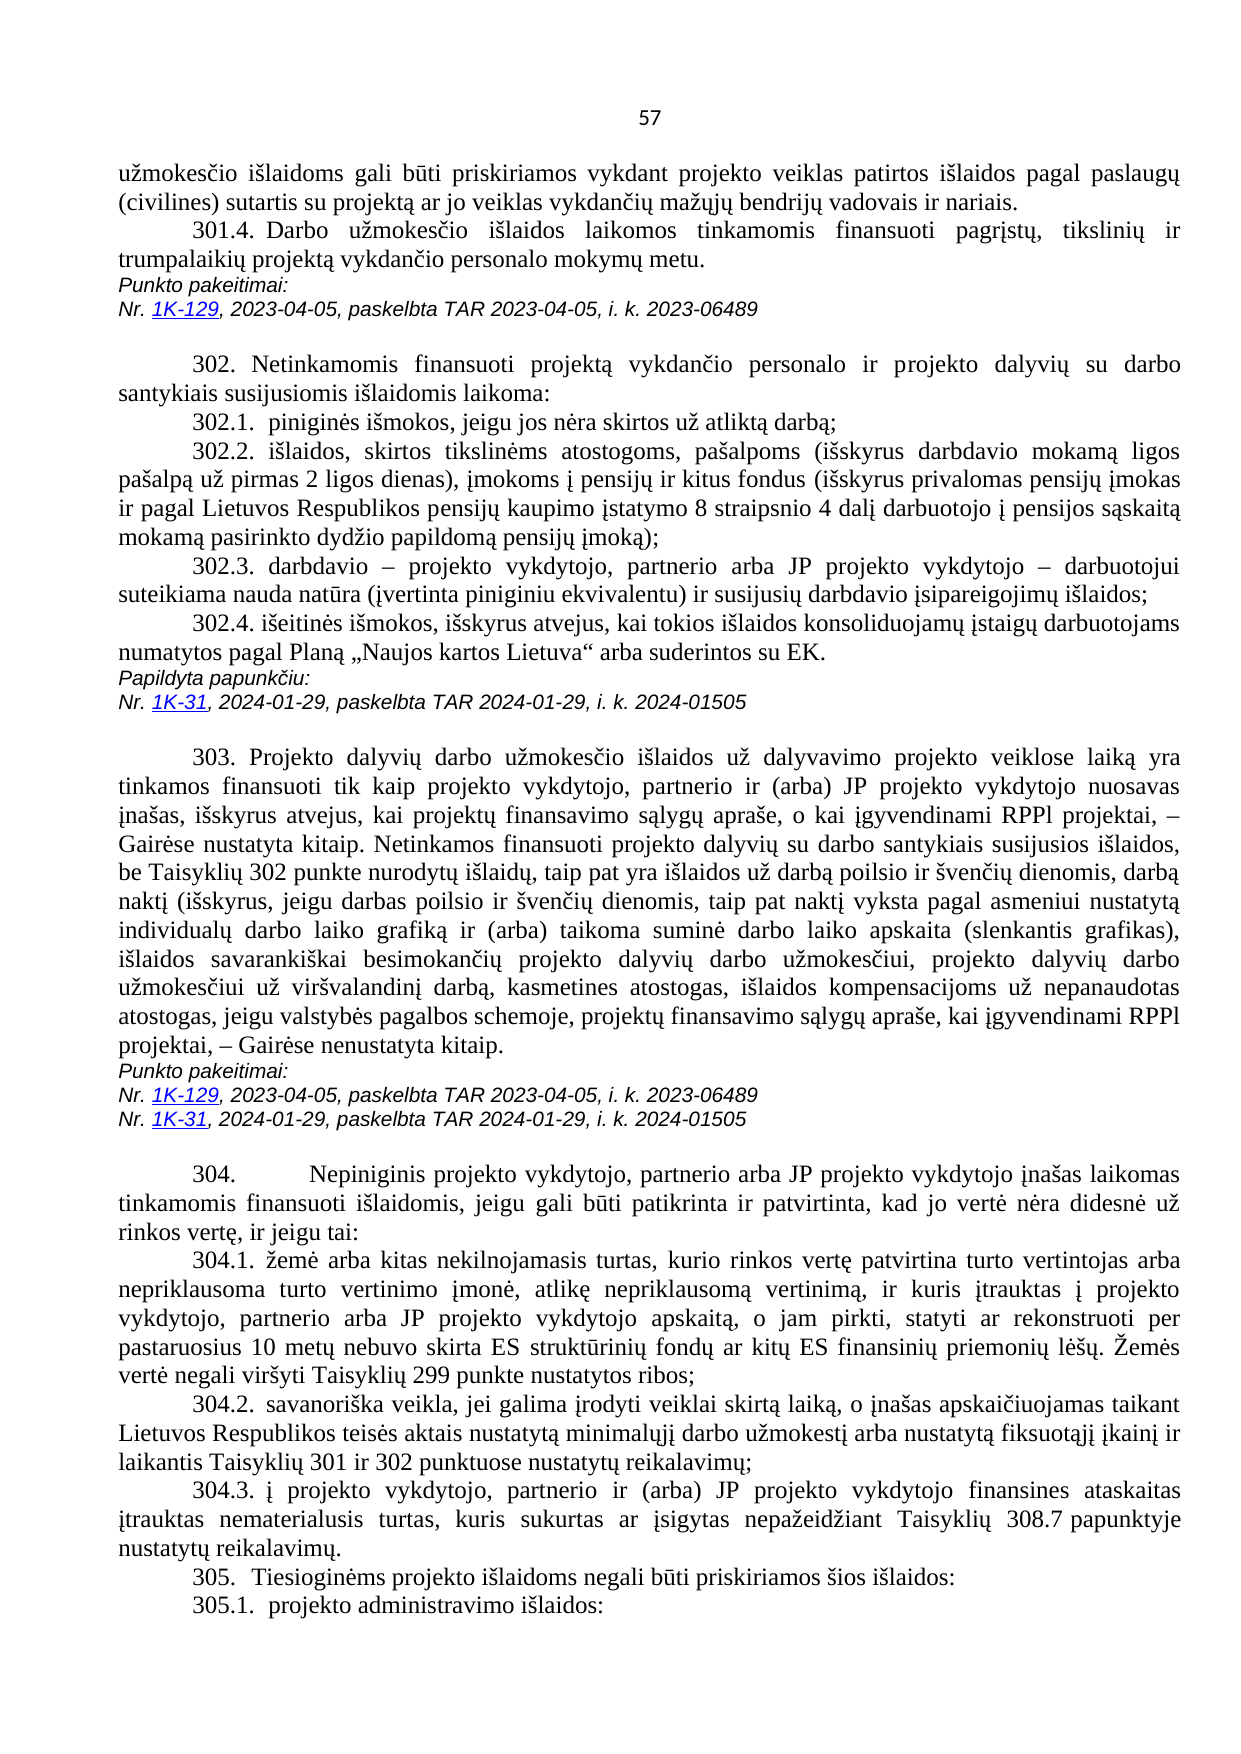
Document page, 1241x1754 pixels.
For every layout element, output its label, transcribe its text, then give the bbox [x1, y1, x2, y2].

text 302.2. išlaidos, skirtos tikslinėms atostogoms, pašalpoms (išskyrus darbdavio mokamą ligos pašalpą už pirmas 2 ligos dienas), įmokoms į pensijų ir kitus fondus (išskyrus privalomas pensijų įmokas ir pagal Lietuvos Respublikos pensijų kaupimo įstatymo 8 straipsnio 4 dalį darbuotojo į pensijos sąskaitą mokamą pasirinkto dydžio papildomą pensijų įmoką); [118, 436, 1181, 551]
text 301.4. Darbo užmokesčio išlaidos laikomos tinkamomis finansuoti pagrįstų, tikslinių ir trumpalaikių projektą vykdančio personalo mokymų metu. [118, 215, 1181, 273]
text 303. Projekto dalyvių darbo užmokesčio išlaidos už dalyvavimo projekto veiklose laiką yra tinkamos finansuoti tik kaip projekto vykdytojo, partnerio ir (arba) JP projekto vykdytojo nuosavas įnašas, išskyrus atvejus, kai projektų finansavimo sąlygų apraše, o kai įgyvendinami RPPl projektai, – Gairėse nustatyta kitaip. Netinkamos finansuoti projekto dalyvių su darbo santykiais susijusios išlaidos, be Taisyklių 302 punkte nurodytų išlaidų, taip pat yra išlaidos už darbą poilsio ir švenčių dienomis, darbą naktį (išskyrus, jeigu darbas poilsio ir švenčių dienomis, taip pat naktį vyksta pagal asmeniui nustatytą individualų darbo laiko grafiką ir (arba) taikoma suminė darbo laiko apskaita (slenkantis grafikas), išlaidos savarankiškai besimokančių projekto dalyvių darbo užmokesčiui, projekto dalyvių darbo užmokesčiui už viršvalandinį darbą, kasmetines atostogas, išlaidos kompensacijoms už nepanaudotas atostogas, jeigu valstybės pagalbos schemoje, projektų finansavimo sąlygų apraše, kai įgyvendinami RPPl projektai, – Gairėse nenustatyta kitaip. [118, 742, 1181, 1059]
text užmokesčio išlaidoms gali būti priskiriamos vykdant projekto veiklas patirtos išlaidos pagal paslaugų (civilines) sutartis su projektą ar jo veiklas vykdančių mažųjų bendrijų vadovais ir nariais. [118, 158, 1181, 215]
text 302.4. išeitinės išmokos, išskyrus atvejus, kai tokios išlaidos konsoliduojamų įstaigų darbuotojams numatytos pagal Planą „Naujos kartos Lietuva“ arba suderintos su EK. [118, 608, 1181, 666]
text 304.3. į projekto vykdytojo, partnerio ir (arba) JP projekto vykdytojo finansines ataskaitas įtrauktas nematerialusis turtas, kuris sukurtas ar įsigytas nepažeidžiant Taisyklių 308.7 papunktyje nustatytų reikalavimų. [118, 1476, 1181, 1562]
text Nr. 1K-31, 2024-01-29, paskelbta TAR 2024-01-29, i. k. 2024-01505 [118, 1107, 1181, 1131]
text 302.1. piniginės išmokos, jeigu jos nėra skirtos už atliktą darbą; [118, 407, 1181, 436]
text 304. Nepiniginis projekto vykdytojo, partnerio arba JP projekto vykdytojo įnašas laikomas tinkamomis finansuoti išlaidomis, jeigu gali būti patikrinta ir patvirtinta, kad jo vertė nėra didesnė už rinkos vertę, ir jeigu tai: [118, 1159, 1181, 1246]
text 302.3. darbdavio – projekto vykdytojo, partnerio arba JP projekto vykdytojo – darbuotojui suteikiama nauda natūra (įvertinta piniginiu ekvivalentu) ir susijusių darbdavio įsipareigojimų išlaidos; [118, 551, 1181, 608]
text 304.2. savanoriška veikla, jei galima įrodyti veiklai skirtą laiką, o įnašas apskaičiuojamas taikant Lietuvos Respublikos teisės aktais nustatytą minimalųjį darbo užmokestį arba nustatytą fiksuotąjį įkainį ir laikantis Taisyklių 301 ir 302 punktuose nustatytų reikalavimų; [118, 1389, 1181, 1476]
text Nr. 1K-129, 2023-04-05, paskelbta TAR 2023-04-05, i. k. 2023-06489 [118, 1083, 1181, 1107]
text Papildyta papunkčiu: [118, 666, 1181, 690]
text Nr. 1K-31, 2024-01-29, paskelbta TAR 2024-01-29, i. k. 2024-01505 [118, 690, 1181, 714]
text 305.1. projekto administravimo išlaidos: [118, 1591, 1181, 1619]
text Nr. 1K-129, 2023-04-05, paskelbta TAR 2023-04-05, i. k. 2023-06489 [118, 297, 1181, 321]
text 304.1. žemė arba kitas nekilnojamasis turtas, kurio rinkos vertę patvirtina turto vertintojas arba nepriklausoma turto vertinimo įmonė, atlikę nepriklausomą vertinimą, ir kuris įtrauktas į projekto vykdytojo, partnerio arba JP projekto vykdytojo apskaitą, o jam pirkti, statyti ar rekonstruoti per pastaruosius 10 metų nebuvo skirta ES struktūrinių fondų ar kitų ES finansinių priemonių lėšų. Žemės vertė negali viršyti Taisyklių 299 punkte nustatytos ribos; [118, 1246, 1181, 1389]
text Punkto pakeitimai: [118, 273, 1181, 297]
text 305. Tiesioginėms projekto išlaidoms negali būti priskiriamos šios išlaidos: [118, 1562, 1181, 1591]
text Punkto pakeitimai: [118, 1059, 1181, 1083]
text 302. Netinkamomis finansuoti projektą vykdančio personalo ir projekto dalyvių su darbo santykiais susijusiomis išlaidomis laikoma: [118, 349, 1181, 407]
